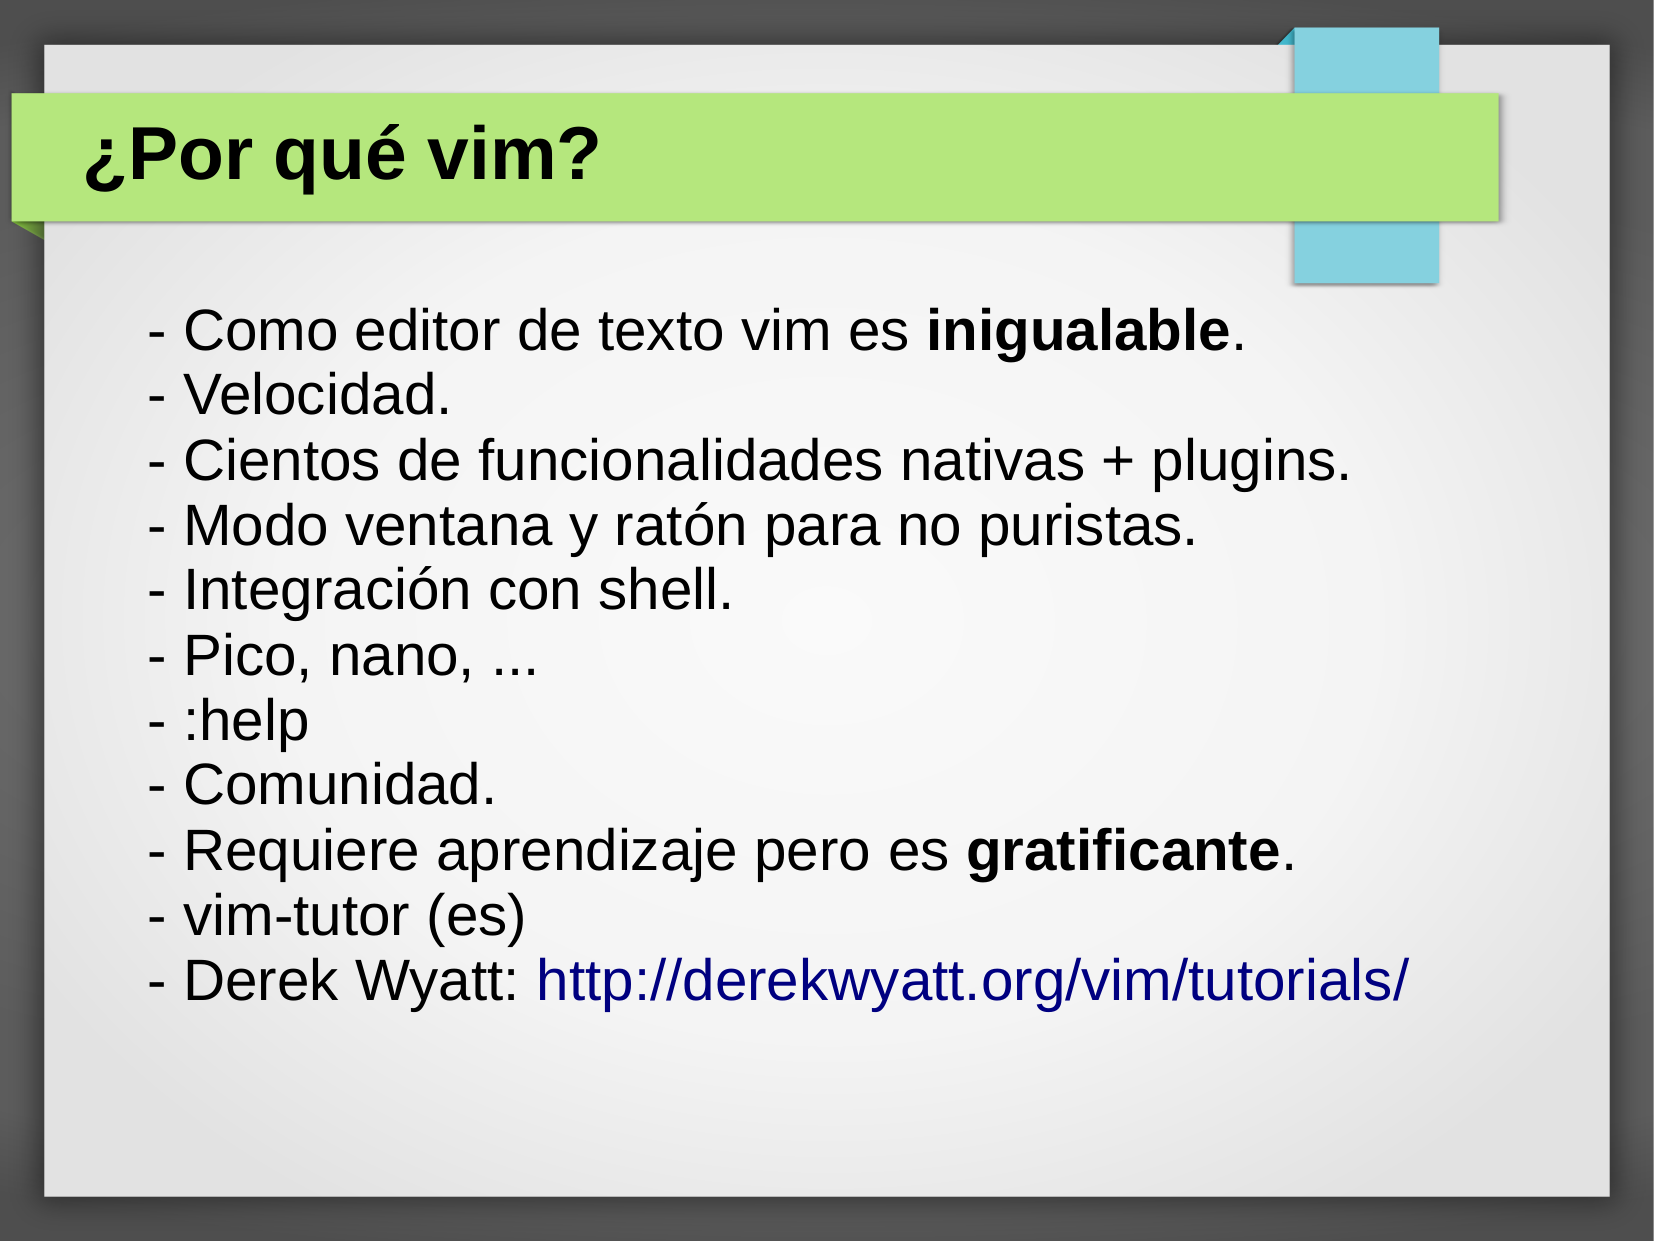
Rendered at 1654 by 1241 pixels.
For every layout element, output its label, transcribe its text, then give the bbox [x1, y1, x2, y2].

title ¿Por qué vim? [82, 94, 1264, 213]
picture [0, 0, 1654, 1241]
subtitle - Como editor de texto vim es inigualable. - Velocidad. - Cientos de funcionalidades nativas + plugins. - Modo ventana y ratón para no puristas. - Integración con shell. - Pico, nano, ... - :help - Comunidad. - Requiere aprendizaje pero es gratificante. - vim-tutor (es) - Derek Wyatt: http://derekwyatt.org/vim/tutorials/ [82, 295, 1571, 1015]
